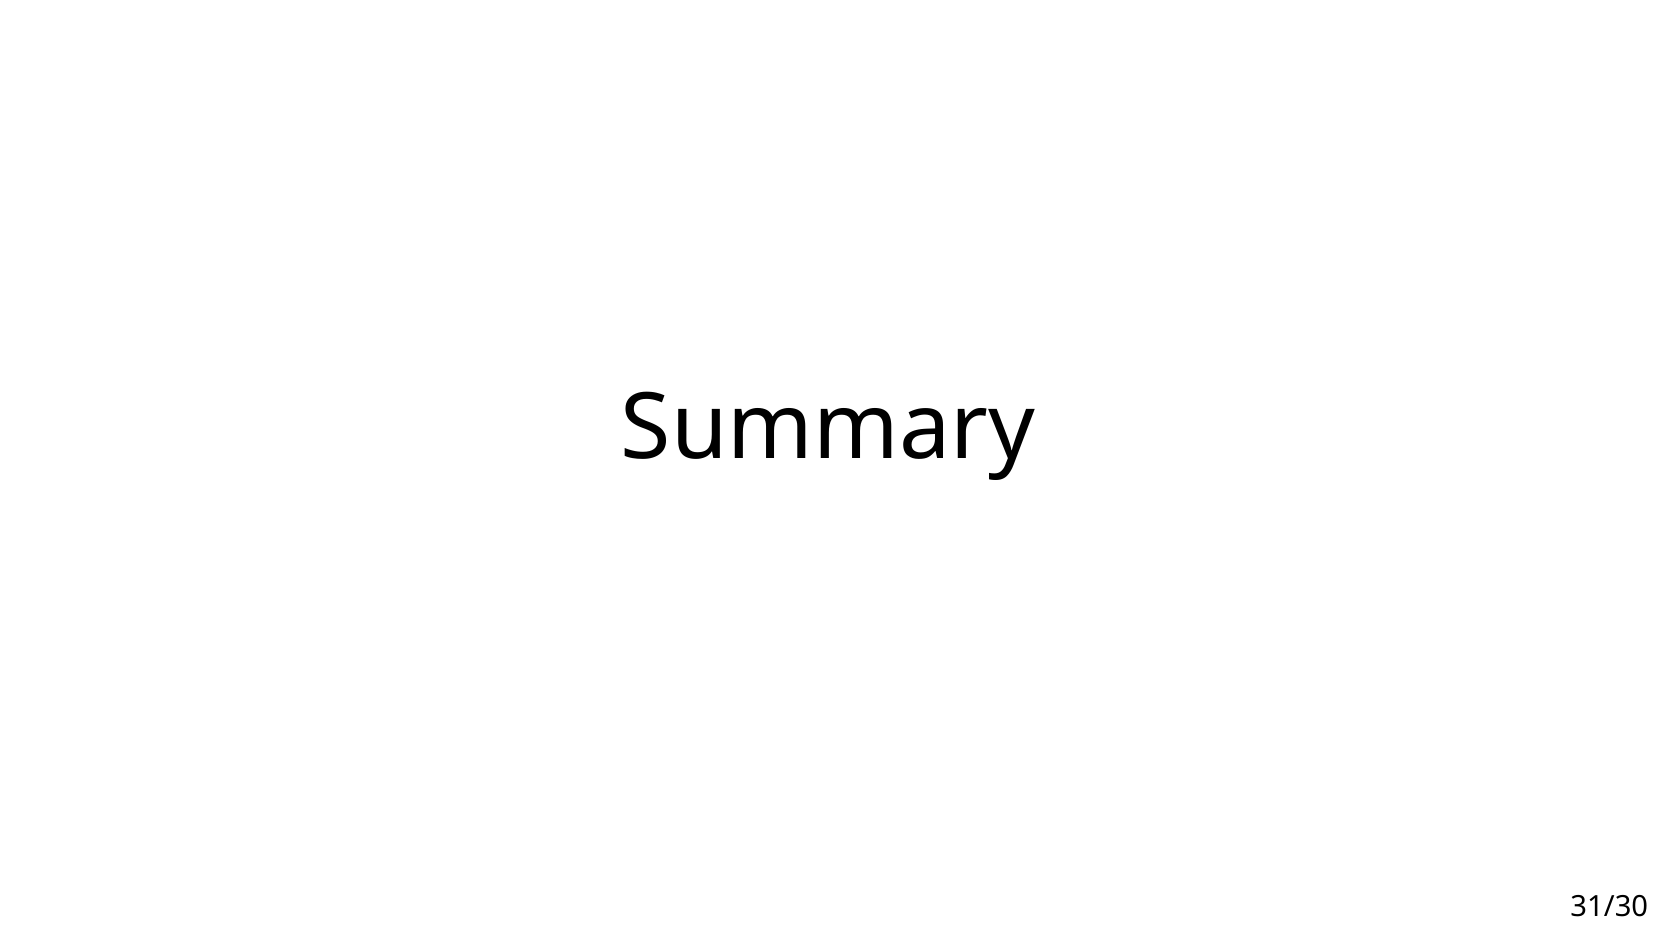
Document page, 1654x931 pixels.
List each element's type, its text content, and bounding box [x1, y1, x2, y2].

title Summary [0, 320, 1654, 526]
